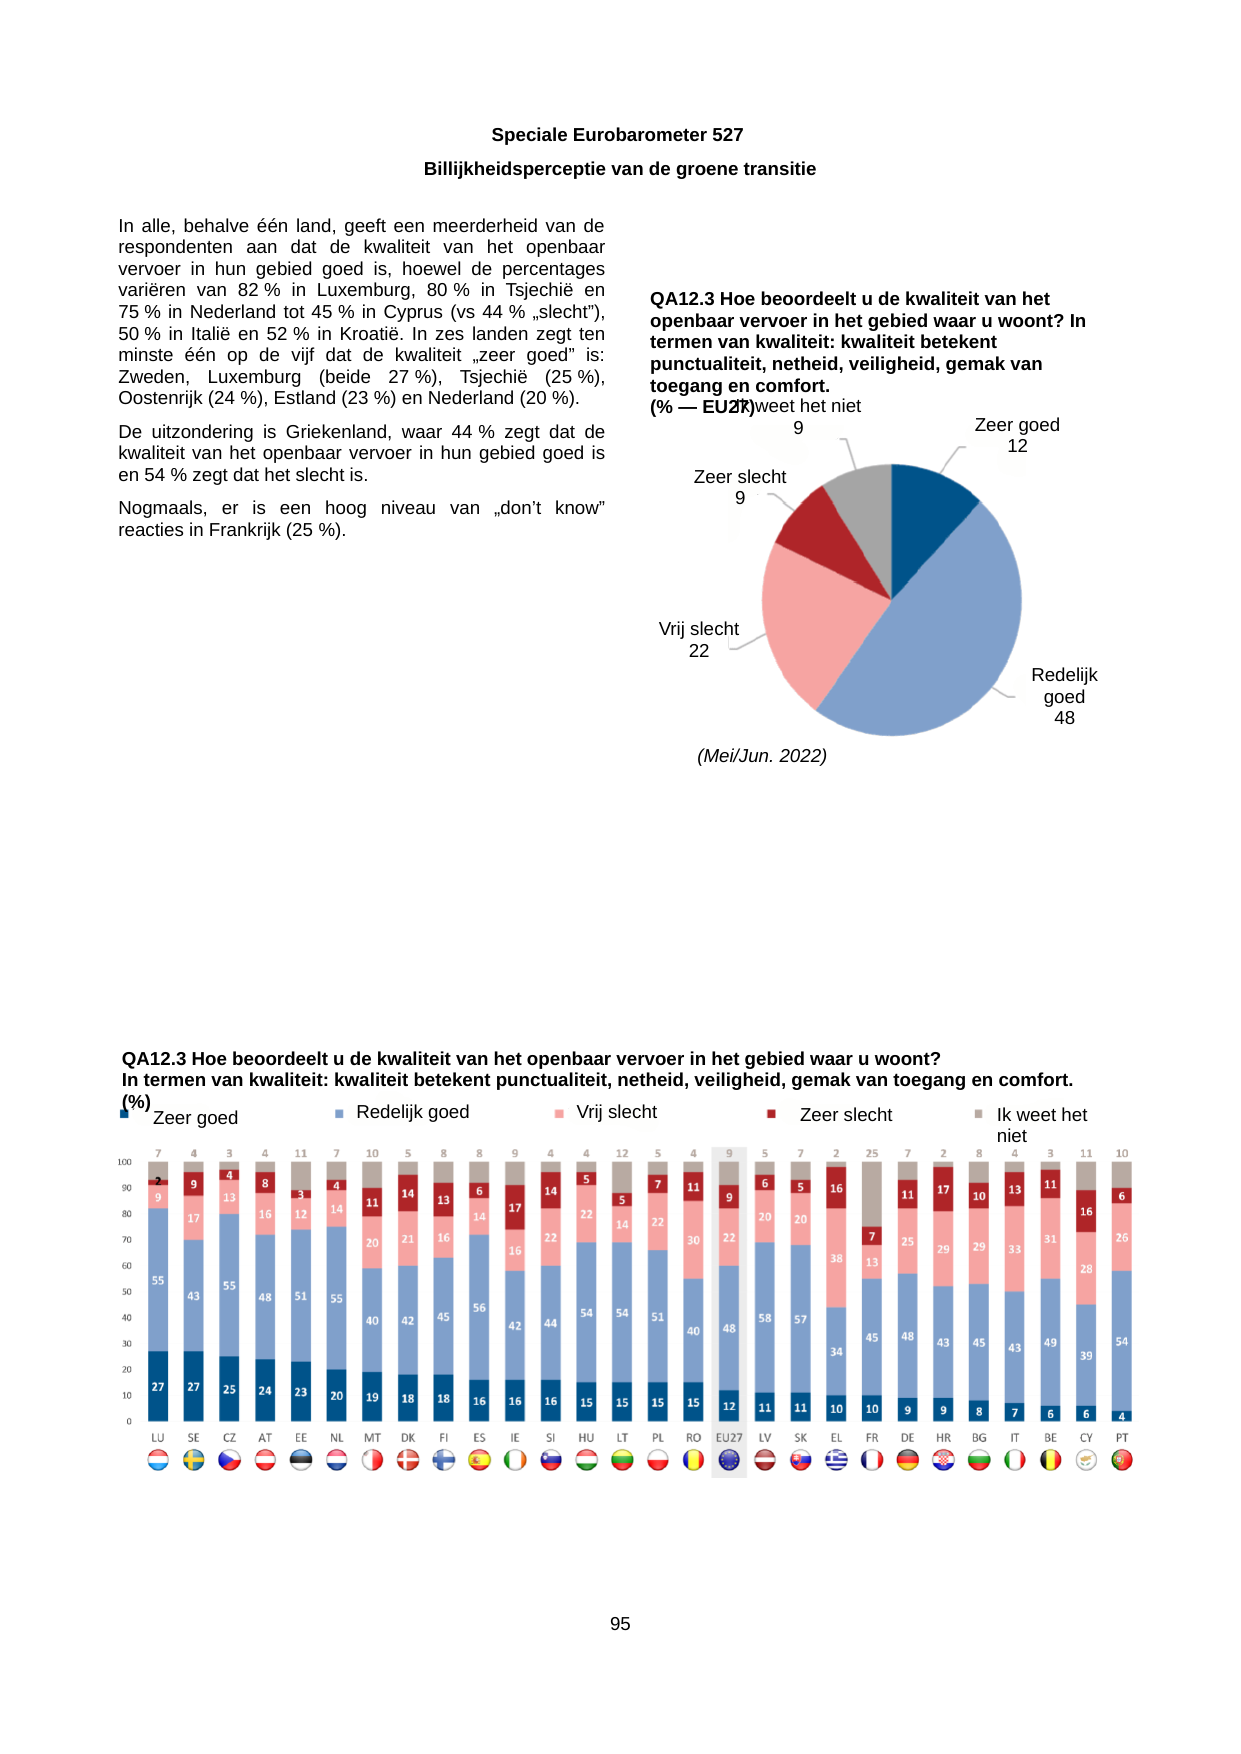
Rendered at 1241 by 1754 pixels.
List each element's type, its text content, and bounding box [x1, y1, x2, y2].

text Nogmaals, er is een hoog niveau van „don’t know” reacties in Frankrijk (25 %). [118, 497, 605, 540]
picture [103, 1091, 1064, 1132]
picture [111, 1139, 1139, 1478]
text De uitzondering is Griekenland, waar 44 % zegt dat de kwaliteit van het openbaar vervoer in hun gebied goed is en 54 % zegt dat het slecht is. [118, 420, 605, 485]
picture [728, 425, 1026, 741]
text In alle, behalve één land, geeft een meerderheid van de respondenten aan dat de kwaliteit van het openbaar vervoer in hun gebied goed is, hoewel de percentages variëren van 82 % in Luxemburg, 80 % in Tsjechië en 75 % in Nederland tot 45 % in Cyprus (vs 44 % „slecht”), 50 % in Italië en 52 % in Kroatië. In zes landen zegt ten minste één op de vijf dat de kwaliteit „zeer goed” is: Zweden, Luxemburg (beide 27 %), Tsjechië (25 %), Oostenrijk (24 %), Estland (23 %) en Nederland (20 %). [118, 214, 605, 408]
